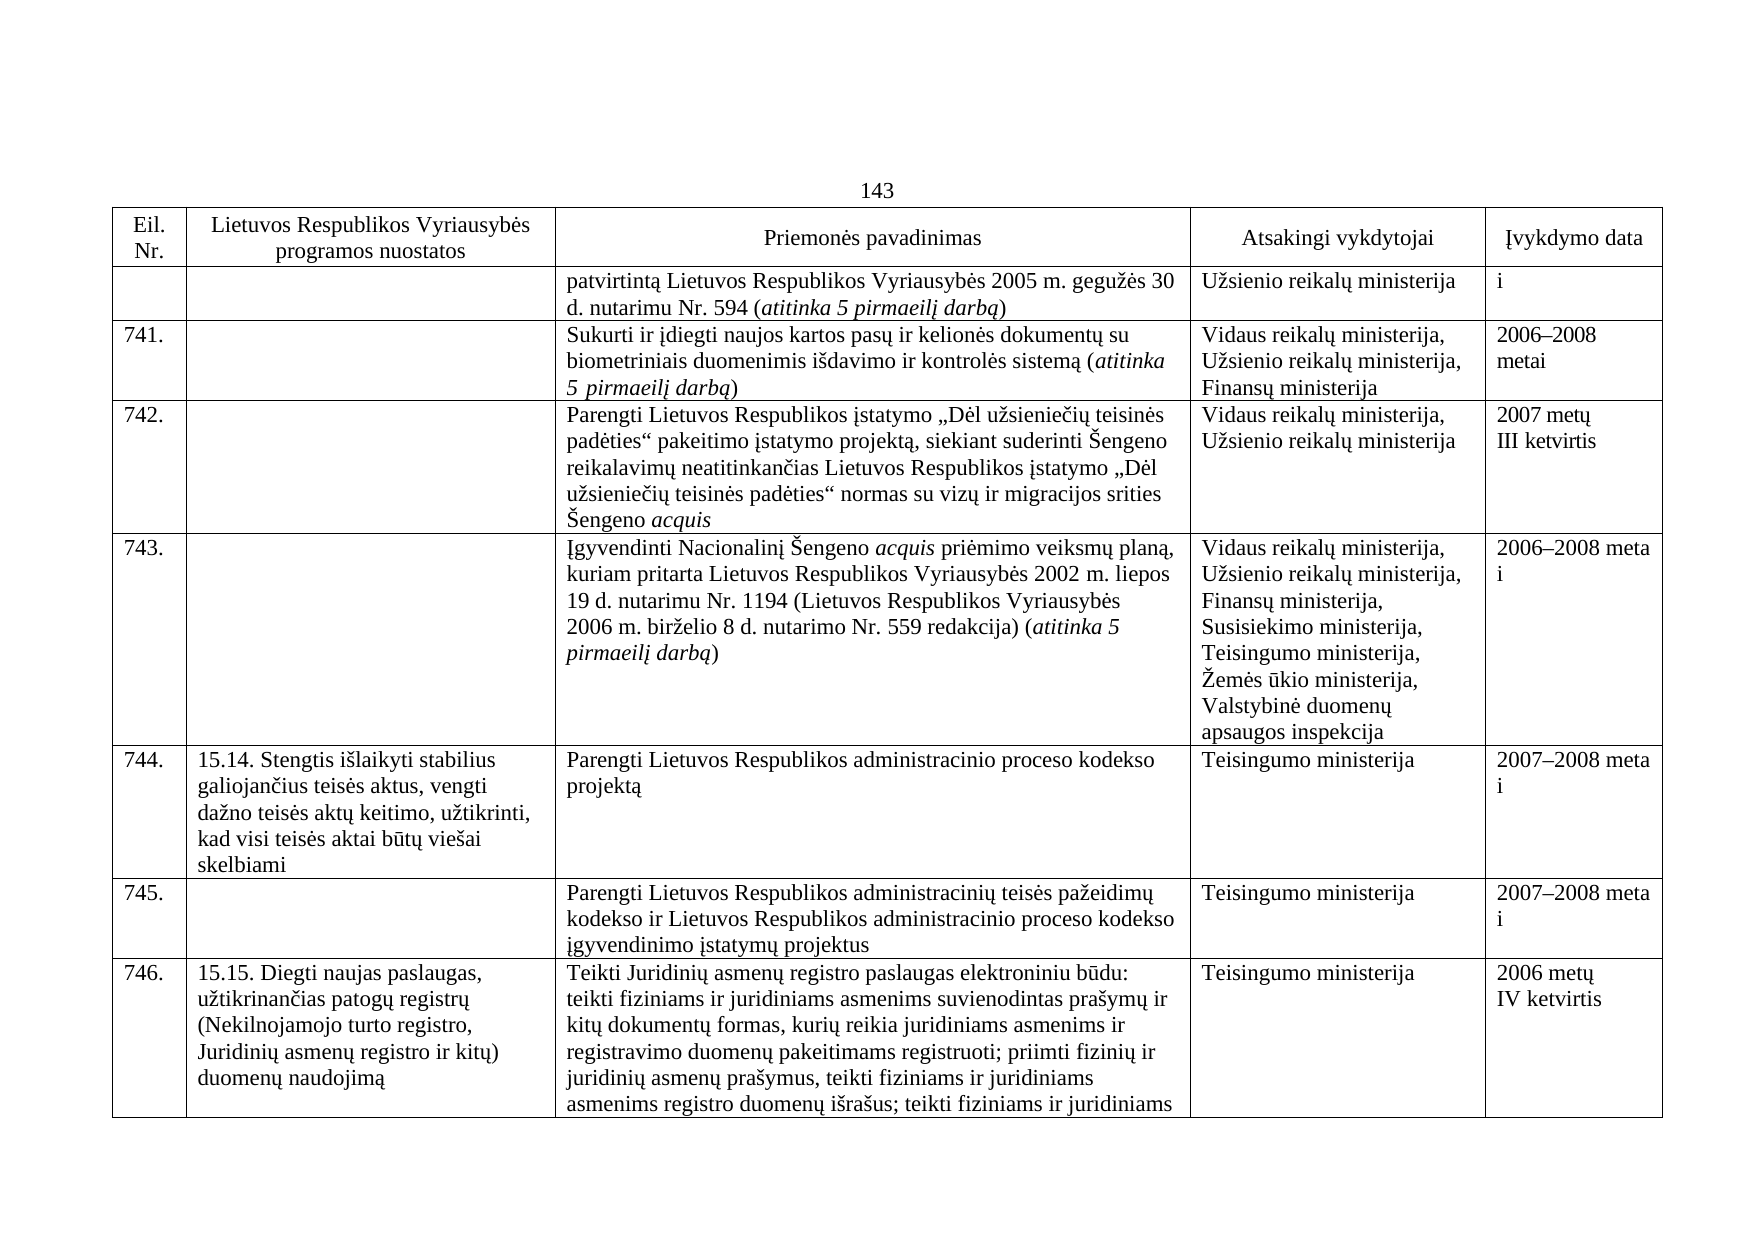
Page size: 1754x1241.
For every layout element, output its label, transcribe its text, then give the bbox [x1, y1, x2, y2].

table_cell 15.14. Stengtis išlaikyti stabilius galiojančius teisės aktus, vengti dažno teisės aktų keitimo, užtikrinti, kad visi teisės aktai būtų viešai skelbiami [187, 746, 555, 878]
table_cell [187, 534, 555, 745]
table_cell Teisingumo ministerija [1191, 746, 1485, 878]
table_cell patvirtintą Lietuvos Respublikos Vyriausybės 2005 m. gegužės 30 d. nutarimu Nr. 594 (atitinka 5 pirmaeilį darbą) [556, 267, 1190, 320]
table_header Eil. Nr. [113, 208, 186, 266]
table_cell 746. [113, 959, 186, 1117]
table_cell [113, 267, 186, 320]
table_header Lietuvos Respublikos Vyriausybės programos nuostatos [187, 208, 555, 266]
table_cell [187, 267, 555, 320]
table_header Atsakingi vykdytojai [1191, 208, 1485, 266]
table_cell Teisingumo ministerija [1191, 879, 1485, 958]
table_cell Vidaus reikalų ministerija, Užsienio reikalų ministerija, Finansų ministerija [1191, 321, 1485, 400]
table_cell Sukurti ir įdiegti naujos kartos pasų ir kelionės dokumentų su biometriniais duomenimis išdavimo ir kontrolės sistemą (atitinka 5 pirmaeilį darbą) [556, 321, 1190, 400]
table_cell Vidaus reikalų ministerija, Užsienio reikalų ministerija [1191, 401, 1485, 533]
table_cell 2007–2008 metai [1486, 879, 1662, 958]
table_cell 2007 metų III ketvirtis [1486, 401, 1662, 533]
table_cell 745. [113, 879, 186, 958]
table_cell [187, 401, 555, 533]
table_cell Įgyvendinti Nacionalinį Šengeno acquis priėmimo veiksmų planą, kuriam pritarta Lietuvos Respublikos Vyriausybės 2002 m. liepos 19 d. nutarimu Nr. 1194 (Lietuvos Respublikos Vyriausybės 2006 m. birželio 8 d. nutarimo Nr. 559 redakcija) (atitinka 5 pirmaeilį darbą) [556, 534, 1190, 745]
table_cell 744. [113, 746, 186, 878]
table_cell Parengti Lietuvos Respublikos įstatymo „Dėl užsieniečių teisinės padėties“ pakeitimo įstatymo projektą, siekiant suderinti Šengeno reikalavimų neatitinkančias Lietuvos Respublikos įstatymo „Dėl užsieniečių teisinės padėties“ normas su vizų ir migracijos srities Šengeno acquis [556, 401, 1190, 533]
table_cell i [1486, 267, 1662, 320]
table_cell Parengti Lietuvos Respublikos administracinių teisės pažeidimų kodekso ir Lietuvos Respublikos administracinio proceso kodekso įgyvendinimo įstatymų projektus [556, 879, 1190, 958]
table_cell 743. [113, 534, 186, 745]
table_cell [187, 879, 555, 958]
table_cell 2006 metų IV ketvirtis [1486, 959, 1662, 1117]
table_header Įvykdymo data [1486, 208, 1662, 266]
table_header Priemonės pavadinimas [556, 208, 1190, 266]
table_cell 742. [113, 401, 186, 533]
table_cell Parengti Lietuvos Respublikos administracinio proceso kodekso projektą [556, 746, 1190, 878]
table_cell Teikti Juridinių asmenų registro paslaugas elektroniniu būdu: teikti fiziniams ir juridiniams asmenims suvienodintas prašymų ir kitų dokumentų formas, kurių reikia juridiniams asmenims ir registravimo duomenų pakeitimams registruoti; priimti fizinių ir juridinių asmenų prašymus, teikti fiziniams ir juridiniams asmenims registro duomenų išrašus; teikti fiziniams ir juridiniams [556, 959, 1190, 1117]
table_cell Teisingumo ministerija [1191, 959, 1485, 1117]
table_cell 2007–2008 metai [1486, 746, 1662, 878]
table_cell 741. [113, 321, 186, 400]
table_cell [187, 321, 555, 400]
table_cell 2006–2008 metai [1486, 321, 1662, 400]
table_cell 2006–2008 metai [1486, 534, 1662, 745]
table_cell 15.15. Diegti naujas paslaugas, užtikrinančias patogų registrų (Nekilnojamojo turto registro, Juridinių asmenų registro ir kitų) duomenų naudojimą [187, 959, 555, 1117]
table_cell Užsienio reikalų ministerija [1191, 267, 1485, 320]
table_cell Vidaus reikalų ministerija, Užsienio reikalų ministerija, Finansų ministerija, Susisiekimo ministerija, Teisingumo ministerija, Žemės ūkio ministerija, Valstybinė duomenų apsaugos inspekcija [1191, 534, 1485, 745]
